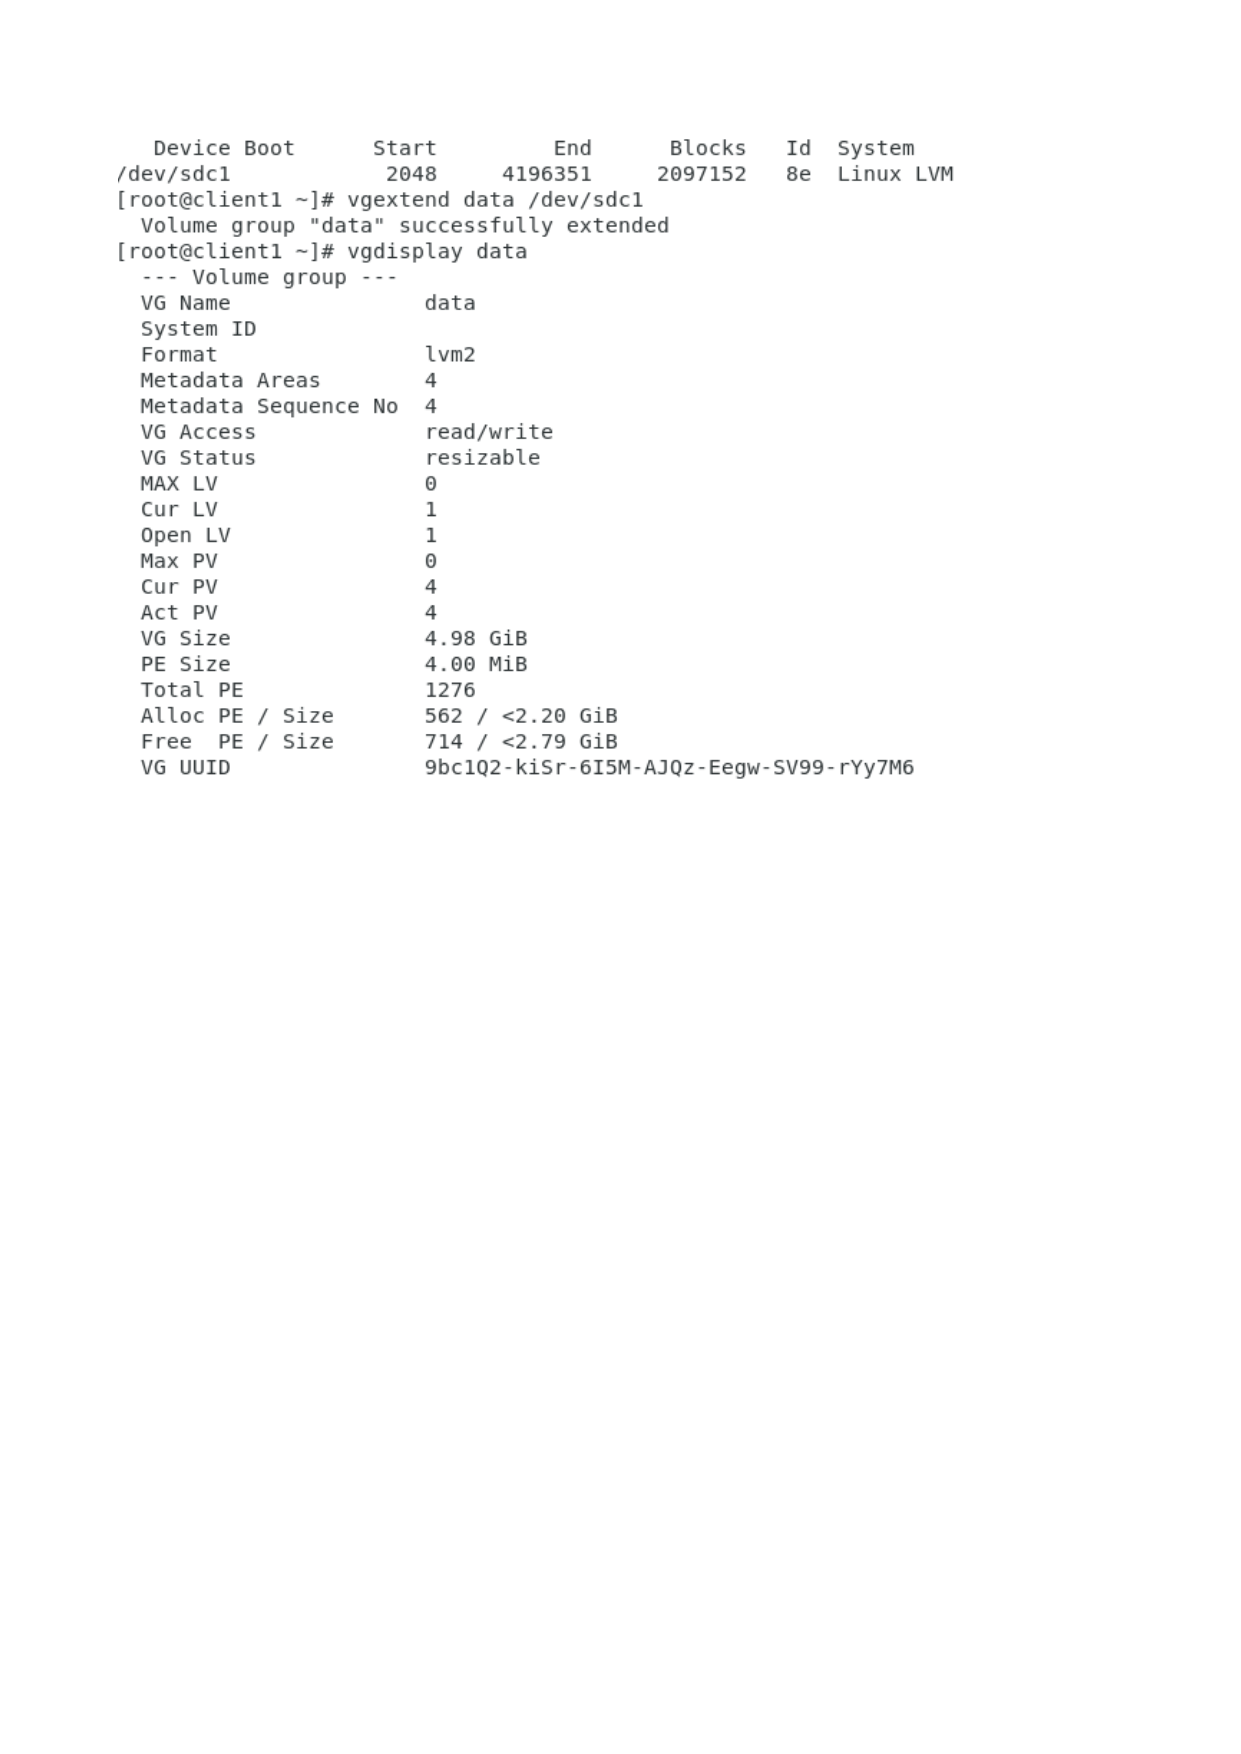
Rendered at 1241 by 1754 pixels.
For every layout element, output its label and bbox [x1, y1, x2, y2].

picture [118, 118, 1123, 786]
